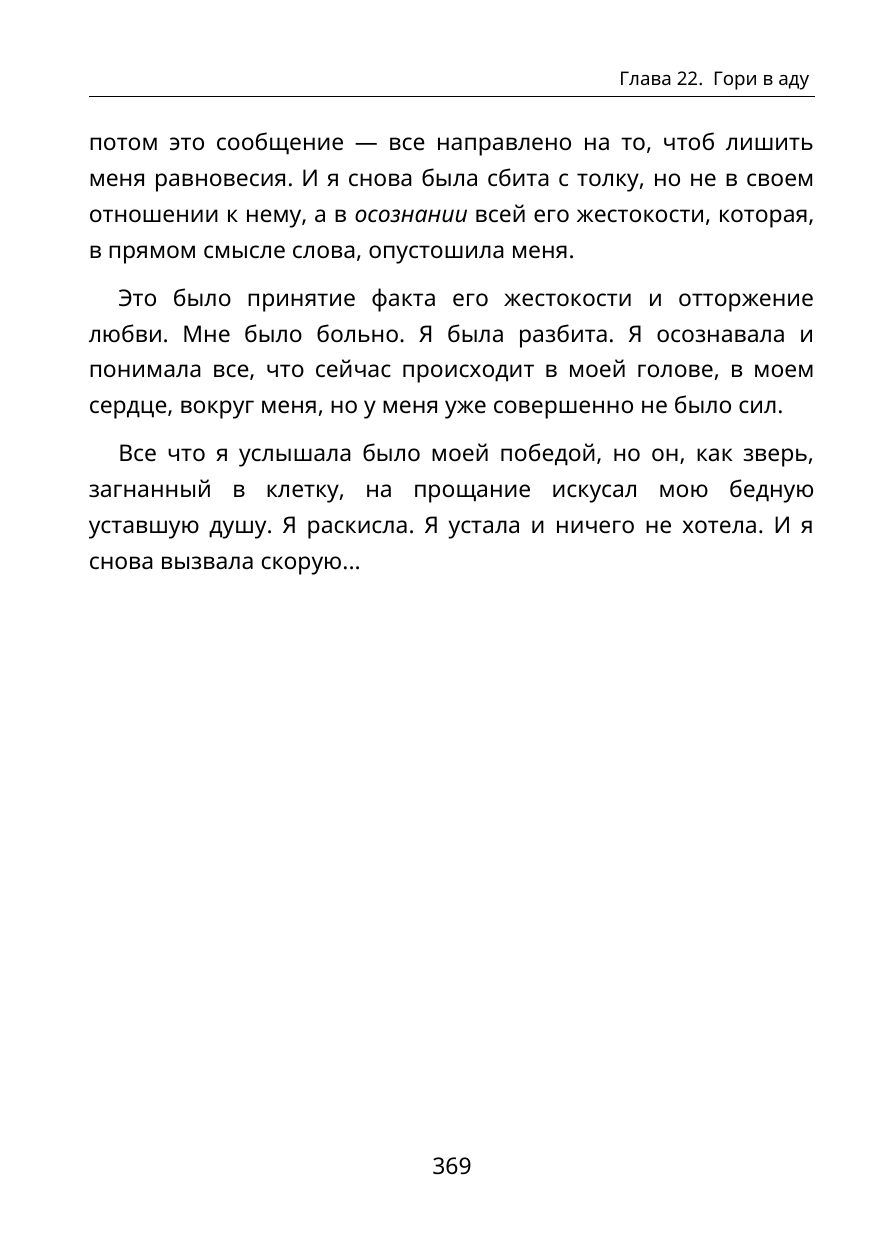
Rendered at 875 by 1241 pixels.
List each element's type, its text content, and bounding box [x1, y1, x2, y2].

text потом это сообщение — все направлено на то, чтоб лишить меня равновесия. И я снова была сбита с толку, но не в своем отношении к нему, а в осознании всей его жестокости, которая, в прямом смысле слова, опустошила меня. [88, 126, 815, 265]
text Это было принятие факта его жестокости и отторжение любви. Мне было больно. Я была разбита. Я осознавала и понимала все, что сейчас происходит в моей голове, в моем сердце, вокруг меня, но у меня уже совершенно не было сил. [88, 282, 815, 421]
text Все что я услышала было моей победой, но он, как зверь, загнанный в клетку, на прощание искусал мою бедную уставшую душу. Я раскисла. Я устала и ничего не хотела. И я снова вызвала скорую... [88, 437, 815, 576]
